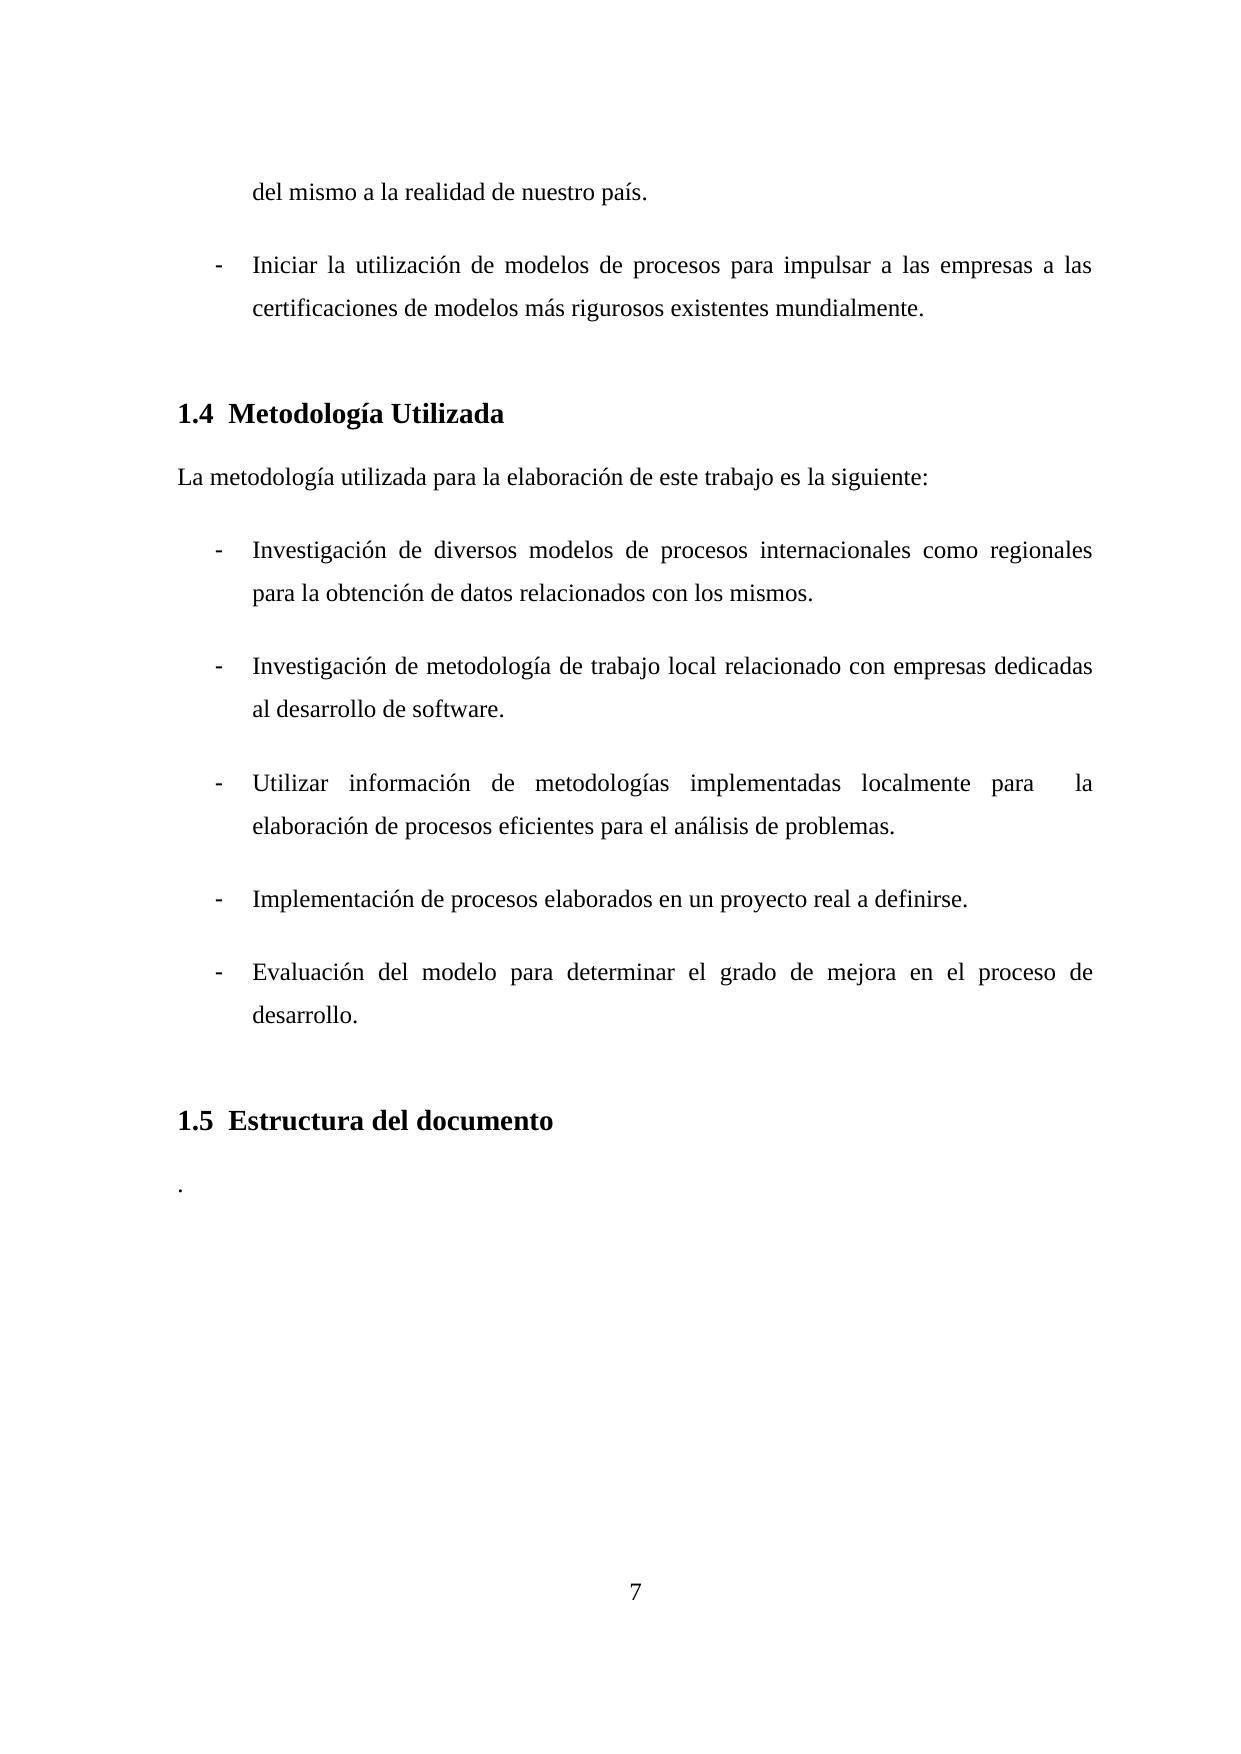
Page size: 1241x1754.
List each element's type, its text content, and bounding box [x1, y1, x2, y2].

text . [175, 1169, 1093, 1198]
list Investigación de metodología de trabajo local relacionado con empresas dedicadas al desarrollo de software. [214, 651, 1093, 723]
list Utilizar información de metodologías implementadas localmente para la elaboración de procesos eficientes para el análisis de problemas. [214, 768, 1093, 839]
list Evaluación del modelo para determinar el grado de mejora en el proceso de desarrollo. [214, 957, 1093, 1029]
list del mismo a la realidad de nuestro país. [214, 177, 1093, 206]
subtitle 1.5 Estructura del documento [177, 1103, 1093, 1137]
text La metodología utilizada para la elaboración de este trabajo es la siguiente: [175, 462, 1093, 491]
list Iniciar la utilización de modelos de procesos para impulsar a las empresas a las certificaciones de modelos más rigurosos existentes mundialmente. [214, 250, 1093, 322]
list Implementación de procesos elaborados en un proyecto real a definirse. [214, 884, 1093, 913]
list Investigación de diversos modelos de procesos internacionales como regionales para la obtención de datos relacionados con los mismos. [214, 535, 1093, 607]
subtitle 1.4 Metodología Utilizada [177, 396, 1093, 430]
